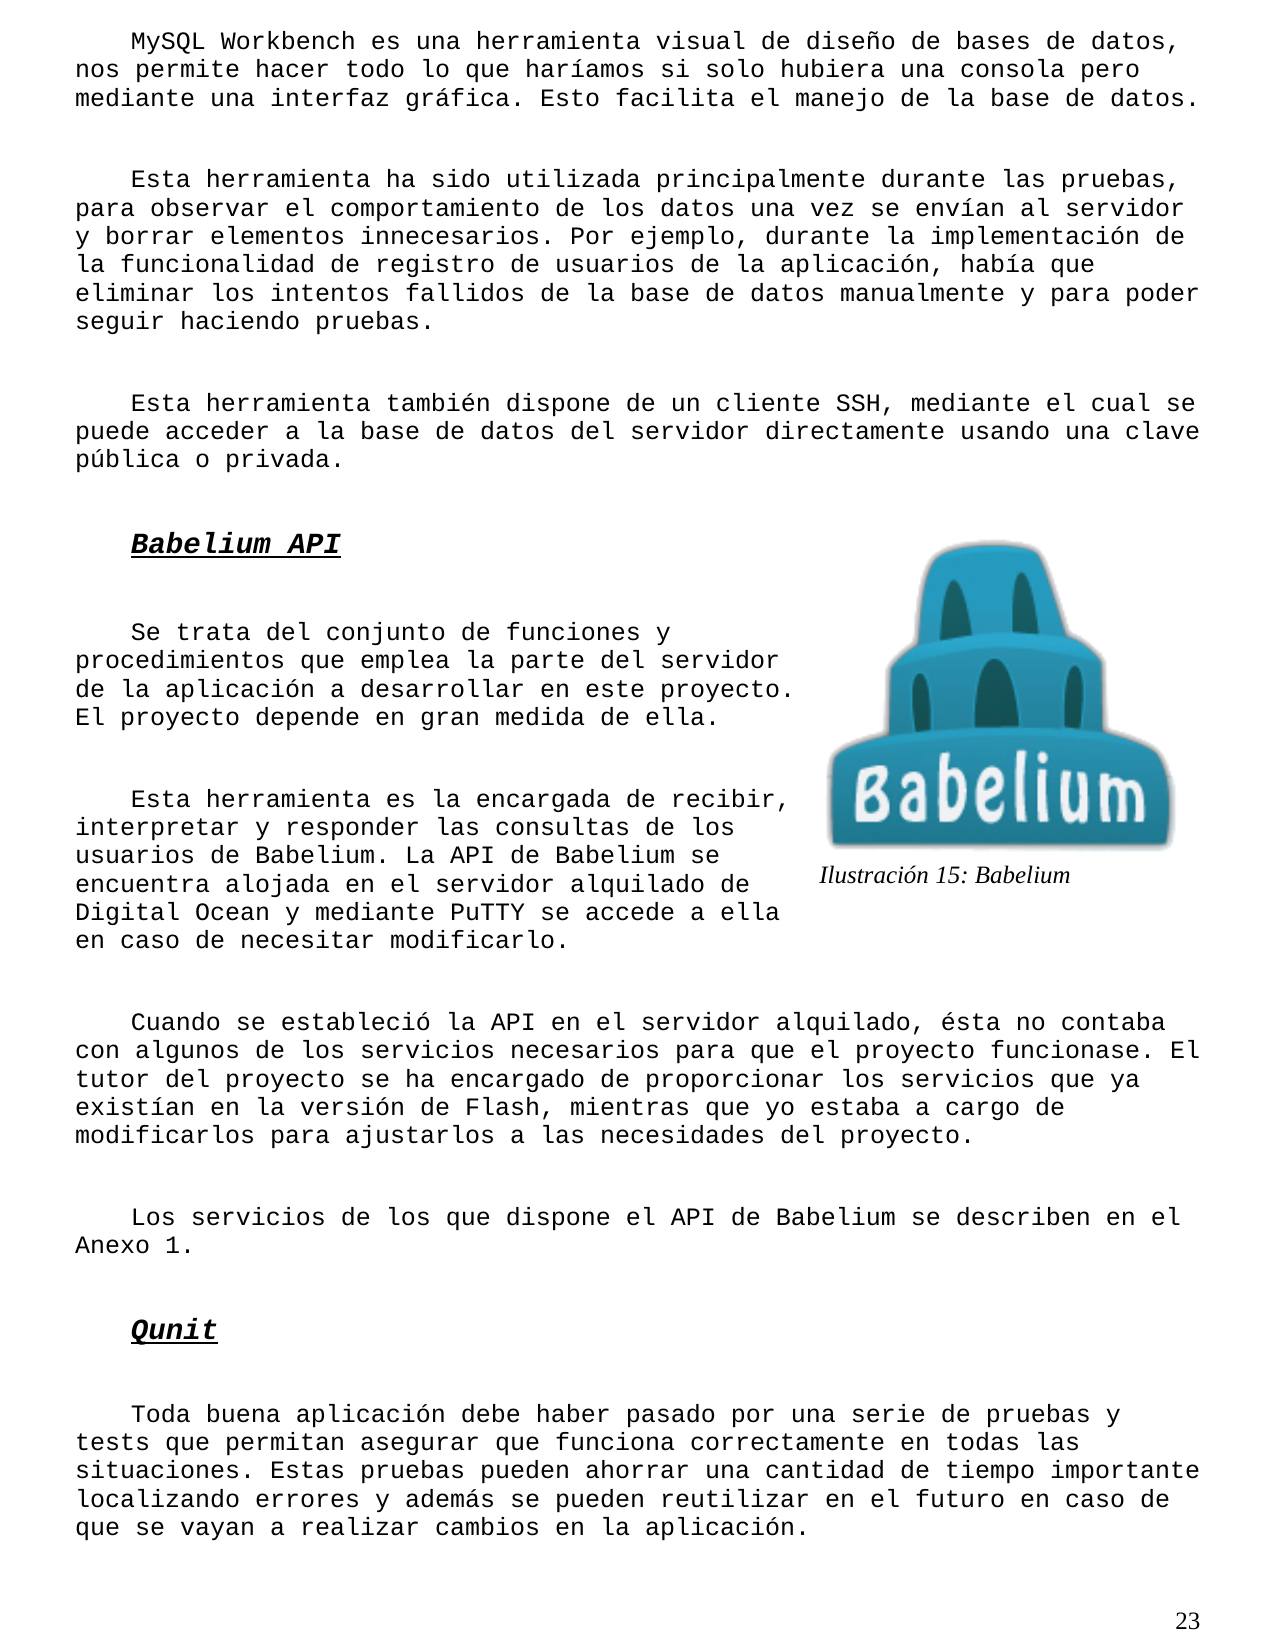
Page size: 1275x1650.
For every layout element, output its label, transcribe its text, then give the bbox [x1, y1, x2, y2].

text Ilustración 15: Babelium [819, 860, 1182, 888]
text Toda buena aplicación debe haber pasado por una serie de pruebas y tests que permitan asegurar que funciona correctamente en todas las situaciones. Estas pruebas pueden ahorrar una cantidad de tiempo importante localizando errores y además se pueden reutilizar en el futuro en caso de que se vayan a realizar cambios en la aplicación. [75, 1401, 1200, 1543]
text Esta herramienta también dispone de un cliente SSH, mediante el cual se puede acceder a la base de datos del servidor directamente usando una clave pública o privada. [75, 390, 1200, 475]
text Cuando se estableció la API en el servidor alquilado, ésta no contaba con algunos de los servicios necesarios para que el proyecto funcionase. El tutor del proyecto se ha encargado de proporcionar los servicios que ya existían en la versión de Flash, mientras que yo estaba a cargo de modificarlos para ajustarlos a las necesidades del proyecto. [75, 1010, 1200, 1151]
text Los servicios de los que dispone el API de Babelium se describen en el Anexo 1. [75, 1205, 1200, 1261]
text Babelium API [75, 529, 1200, 562]
text MySQL Workbench es una herramienta visual de diseño de bases de datos, nos permite hacer todo lo que haríamos si solo hubiera una consola pero mediante una interfaz gráfica. Esto facilita el manejo de la base de datos. [75, 29, 1200, 114]
text [819, 888, 1182, 951]
text Se trata del conjunto de funciones y procedimientos que emplea la parte del servidor de la aplicación a desarrollar en este proyecto. El proyecto depende en gran medida de ella. [75, 620, 819, 733]
text Qunit [75, 1315, 1200, 1348]
text Esta herramienta es la encargada de recibir, interpretar y responder las consultas de los usuarios de Babelium. La API de Babelium se encuentra alojada en el servidor alquilado de Digital Ocean y mediante PuTTY se accede a ella en caso de necesitar modificarlo. [75, 786, 1200, 956]
text Esta herramienta ha sido utilizada principalmente durante las pruebas, para observar el comportamiento de los datos una vez se envían al servidor y borrar elementos innecesarios. Por ejemplo, durante la implementación de la funcionalidad de registro de usuarios de la aplicación, había que eliminar los intentos fallidos de la base de datos manualmente y para poder seguir haciendo pruebas. [75, 167, 1200, 337]
picture [819, 535, 1182, 860]
